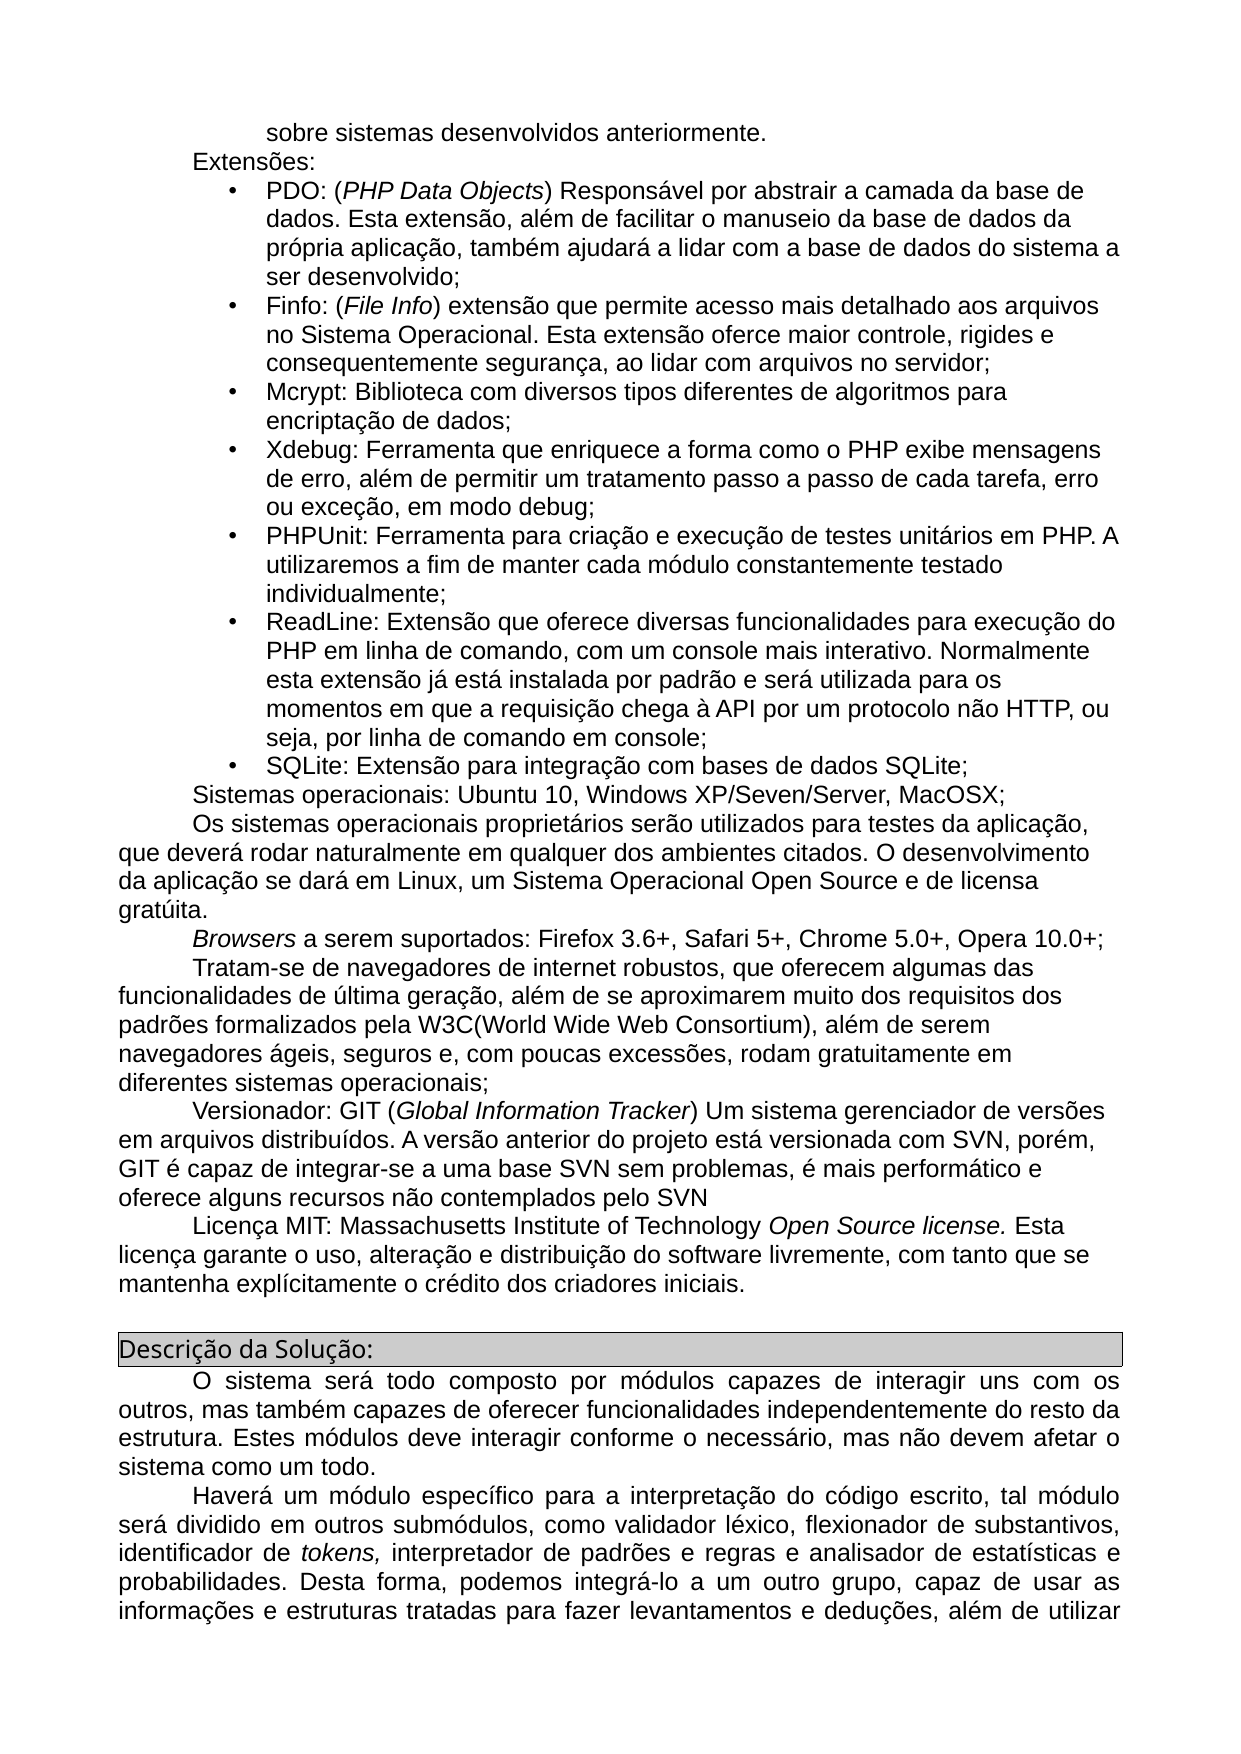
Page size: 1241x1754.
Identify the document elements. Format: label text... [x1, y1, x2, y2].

text Extensões: [118, 147, 1122, 176]
text Licença MIT: Massachusetts Institute of Technology Open Source license. Esta licença garante o uso, alteração e distribuição do software livremente, com tanto que se mantenha explícitamente o crédito dos criadores iniciais. [118, 1211, 1122, 1298]
list Finfo: (File Info) extensão que permite acesso mais detalhado aos arquivos no Sistema Operacional. Esta extensão oferce maior controle, rigides e consequentemente segurança, ao lidar com arquivos no servidor; [228, 291, 1122, 377]
list sobre sistemas desenvolvidos anteriormente. [228, 118, 1122, 147]
text Os sistemas operacionais proprietários serão utilizados para testes da aplicação, que deverá rodar naturalmente em qualquer dos ambientes citados. O desenvolvimento da aplicação se dará em Linux, um Sistema Operacional Open Source e de licensa gratúita. [118, 809, 1122, 924]
list Xdebug: Ferramenta que enriquece a forma como o PHP exibe mensagens de erro, além de permitir um tratamento passo a passo de cada tarefa, erro ou exceção, em modo debug; [228, 435, 1122, 521]
text Sistemas operacionais: Ubuntu 10, Windows XP/Seven/Server, MacOSX; [118, 780, 1122, 809]
text Browsers a serem suportados: Firefox 3.6+, Safari 5+, Chrome 5.0+, Opera 10.0+; [118, 924, 1122, 953]
list Mcrypt: Biblioteca com diversos tipos diferentes de algoritmos para encriptação de dados; [228, 377, 1122, 435]
text Haverá um módulo específico para a interpretação do código escrito, tal módulo será dividido em outros submódulos, como validador léxico, flexionador de substantivos, identificador de tokens, interpretador de padrões e regras e analisador de estatísticas e probabilidades. Desta forma, podemos integrá-lo a um outro grupo, capaz de usar as informações e estruturas tratadas para fazer levantamentos e deduções, além de utilizar [118, 1481, 1122, 1625]
text O sistema será todo composto por módulos capazes de interagir uns com os outros, mas também capazes de oferecer funcionalidades independentemente do resto da estrutura. Estes módulos deve interagir conforme o necessário, mas não devem afetar o sistema como um todo. [118, 1367, 1122, 1481]
list PDO: (PHP Data Objects) Responsável por abstrair a camada da base de dados. Esta extensão, além de facilitar o manuseio da base de dados da própria aplicação, também ajudará a lidar com a base de dados do sistema a ser desenvolvido; [228, 176, 1122, 291]
list SQLite: Extensão para integração com bases de dados SQLite; [228, 751, 1122, 780]
text Versionador: GIT (Global Information Tracker) Um sistema gerenciador de versões em arquivos distribuídos. A versão anterior do projeto está versionada com SVN, porém, GIT é capaz de integrar-se a uma base SVN sem problemas, é mais performático e oferece alguns recursos não contemplados pelo SVN [118, 1096, 1122, 1211]
list PHPUnit: Ferramenta para criação e execução de testes unitários em PHP. A utilizaremos a fim de manter cada módulo constantemente testado individualmente; [228, 521, 1122, 607]
list ReadLine: Extensão que oferece diversas funcionalidades para execução do PHP em linha de comando, com um console mais interativo. Normalmente esta extensão já está instalada por padrão e será utilizada para os momentos em que a requisição chega à API por um protocolo não HTTP, ou seja, por linha de comando em console; [228, 607, 1122, 751]
text Tratam-se de navegadores de internet robustos, que oferecem algumas das funcionalidades de última geração, além de se aproximarem muito dos requisitos dos padrões formalizados pela W3C(World Wide Web Consortium), além de serem navegadores ágeis, seguros e, com poucas excessões, rodam gratuitamente em diferentes sistemas operacionais; [118, 953, 1122, 1096]
